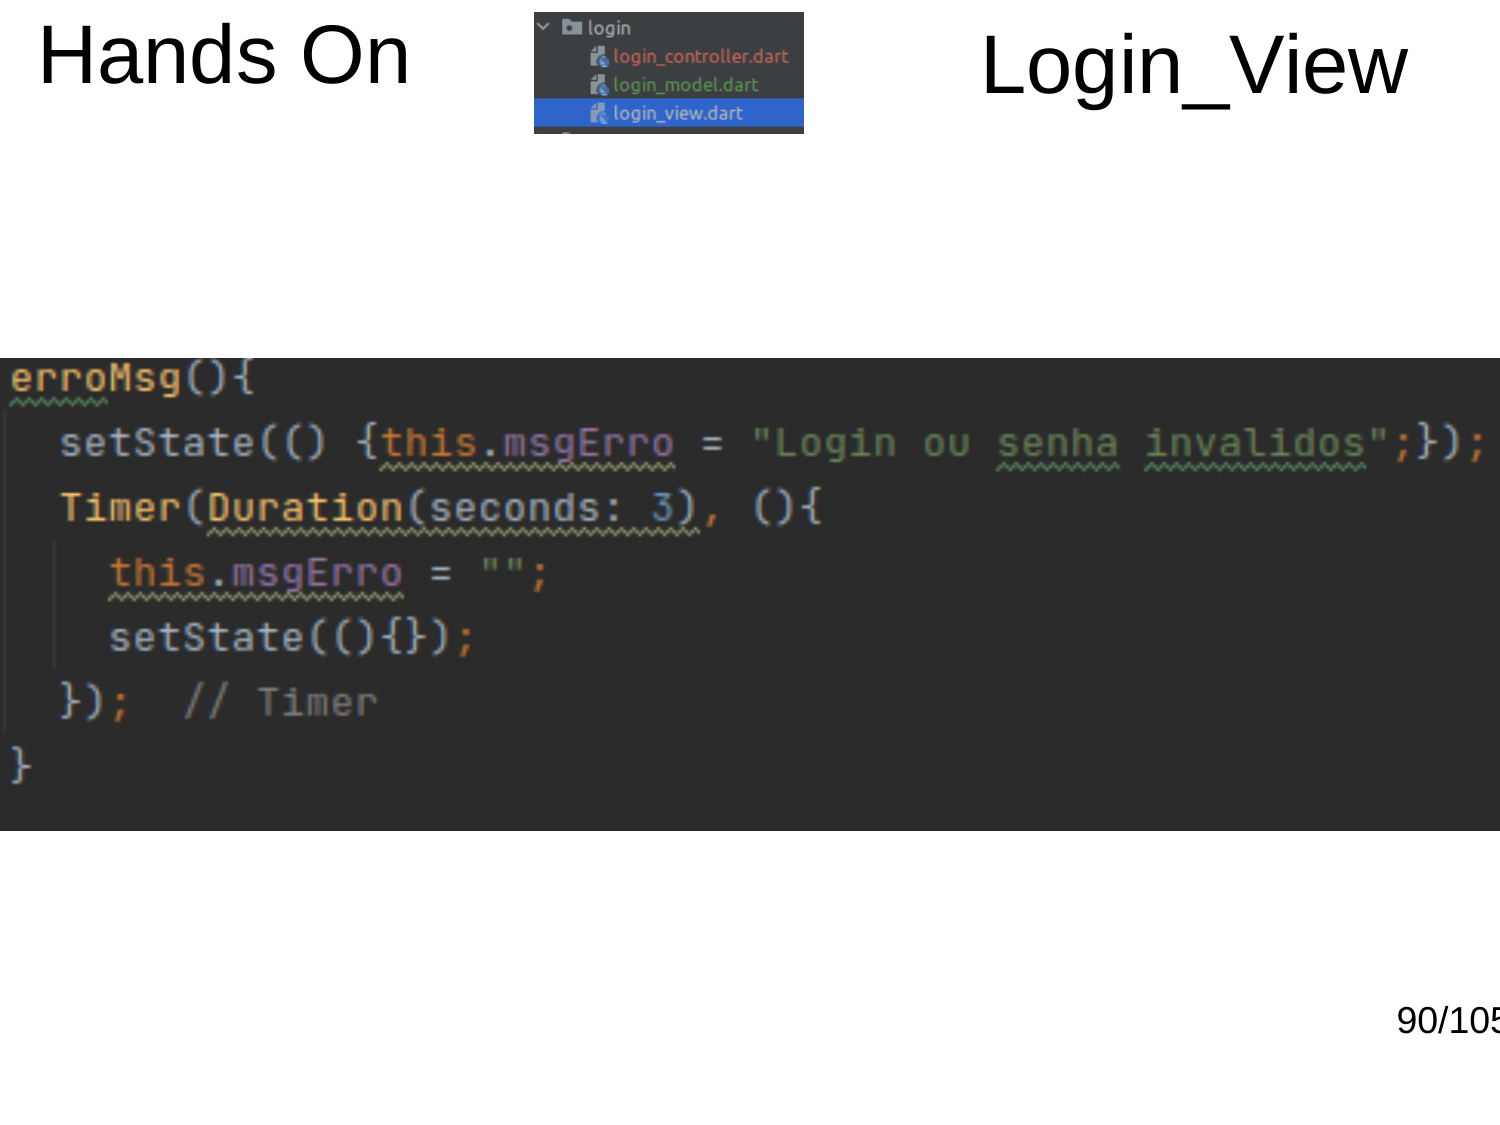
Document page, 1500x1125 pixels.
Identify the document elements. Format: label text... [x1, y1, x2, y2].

text_box Hands On [0, 3, 461, 97]
picture [534, 12, 804, 134]
picture [0, 358, 1500, 831]
text_box Login_View [878, 0, 1500, 200]
